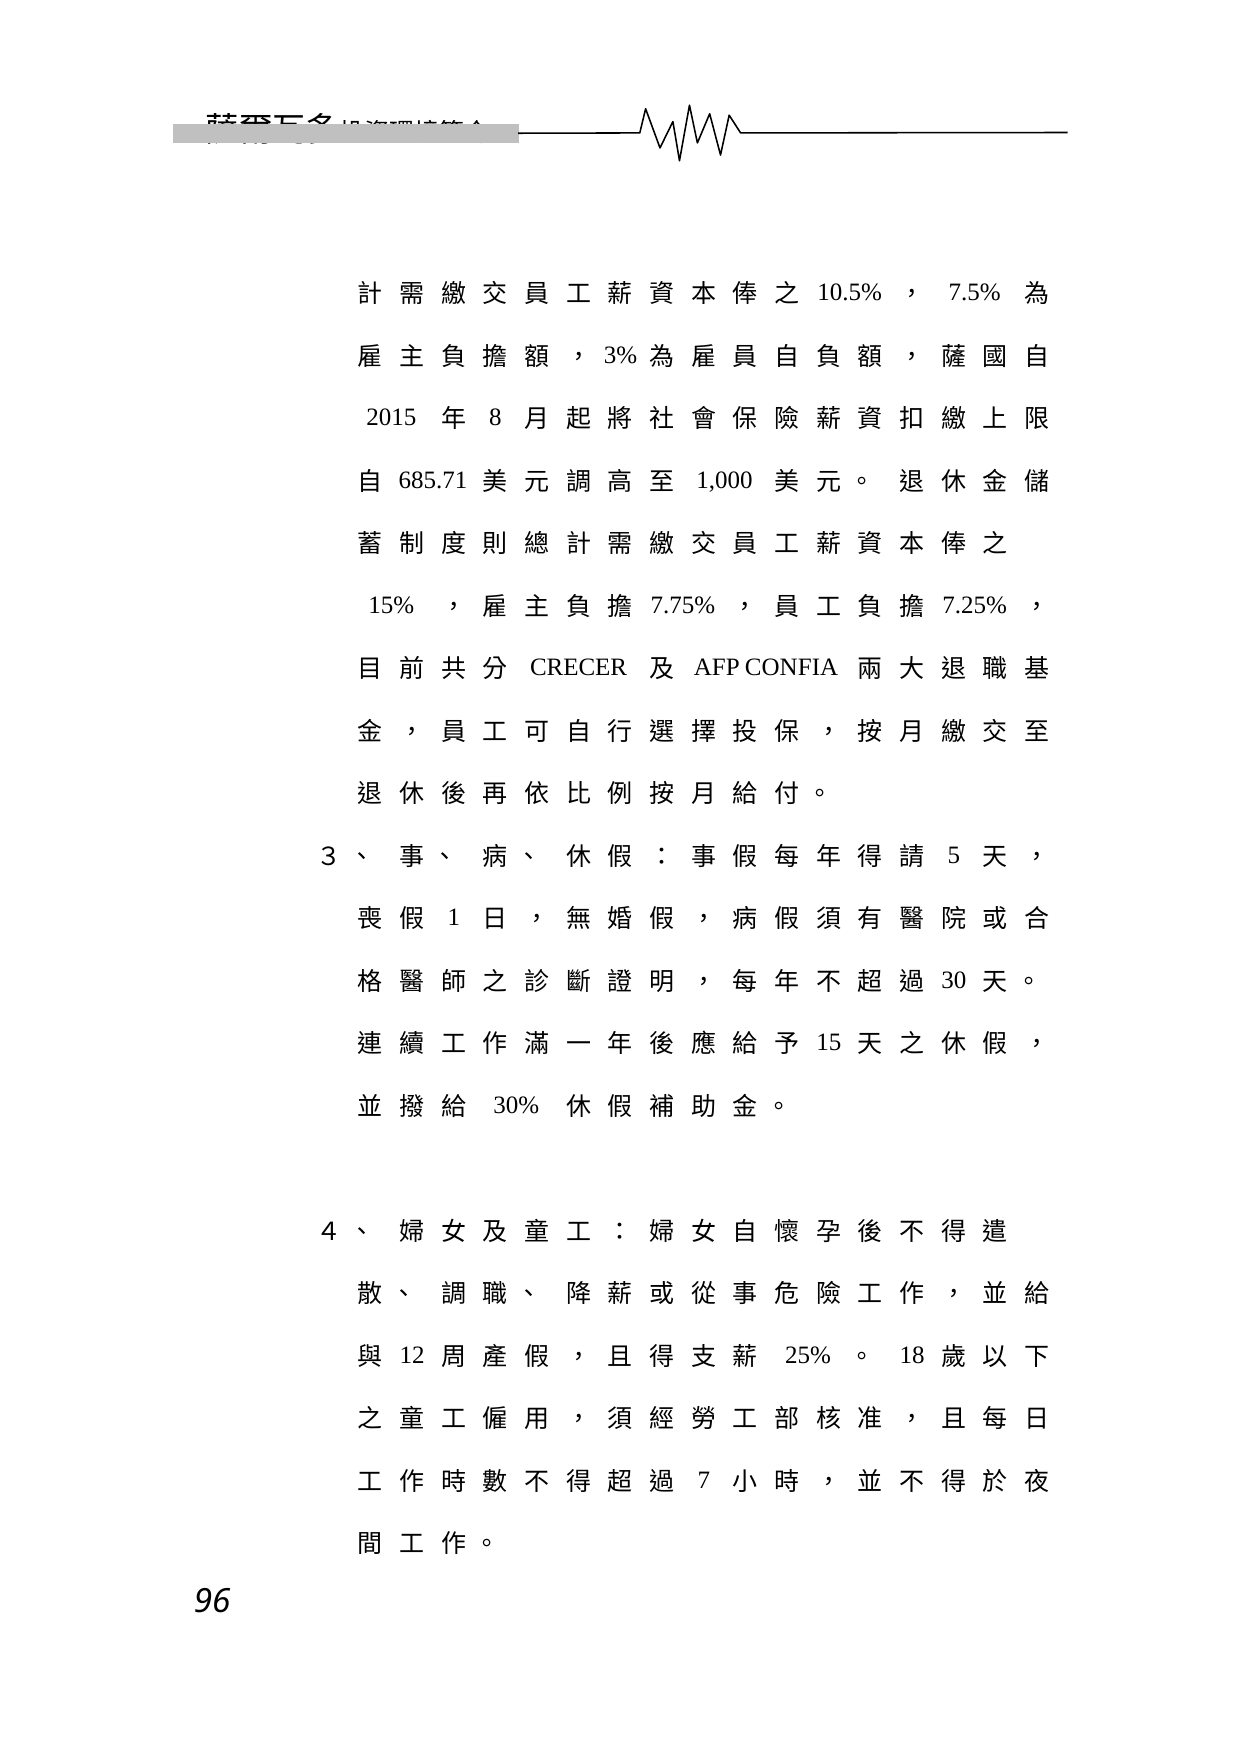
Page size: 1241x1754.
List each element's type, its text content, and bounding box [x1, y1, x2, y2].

text 計需繳交員工薪資本俸之10.5%，7.5%為雇主負擔額，3%為雇員自負額，薩國自2015年8月起將社會保險薪資扣繳上限自685.71美元調高至1,000美元。退休金儲蓄制度則總計需繳交員工薪資本俸之15%，雇主負擔7.75%，員工負擔7.25%，目前共分CRECER及AFP CONFIA兩大退職基金，員工可自行選擇投保，按月繳交至退休後再依比例按月給付。 [281, 250, 1058, 813]
text ４、婦女及童工：婦女自懷孕後不得遣散、調職、降薪或從事危險工作，並給與12周產假，且得支薪25%。18歲以下之童工僱用，須經勞工部核准，且每日工作時數不得超過7小時，並不得於夜間工作。 [281, 1188, 1058, 1563]
text ３、事、病、休假：事假每年得請5天，喪假1日，無婚假，病假須有醫院或合格醫師之診斷證明，每年不超過30天。連續工作滿一年後應給予15天之休假，並撥給30%休假補助金。 [281, 813, 1058, 1125]
